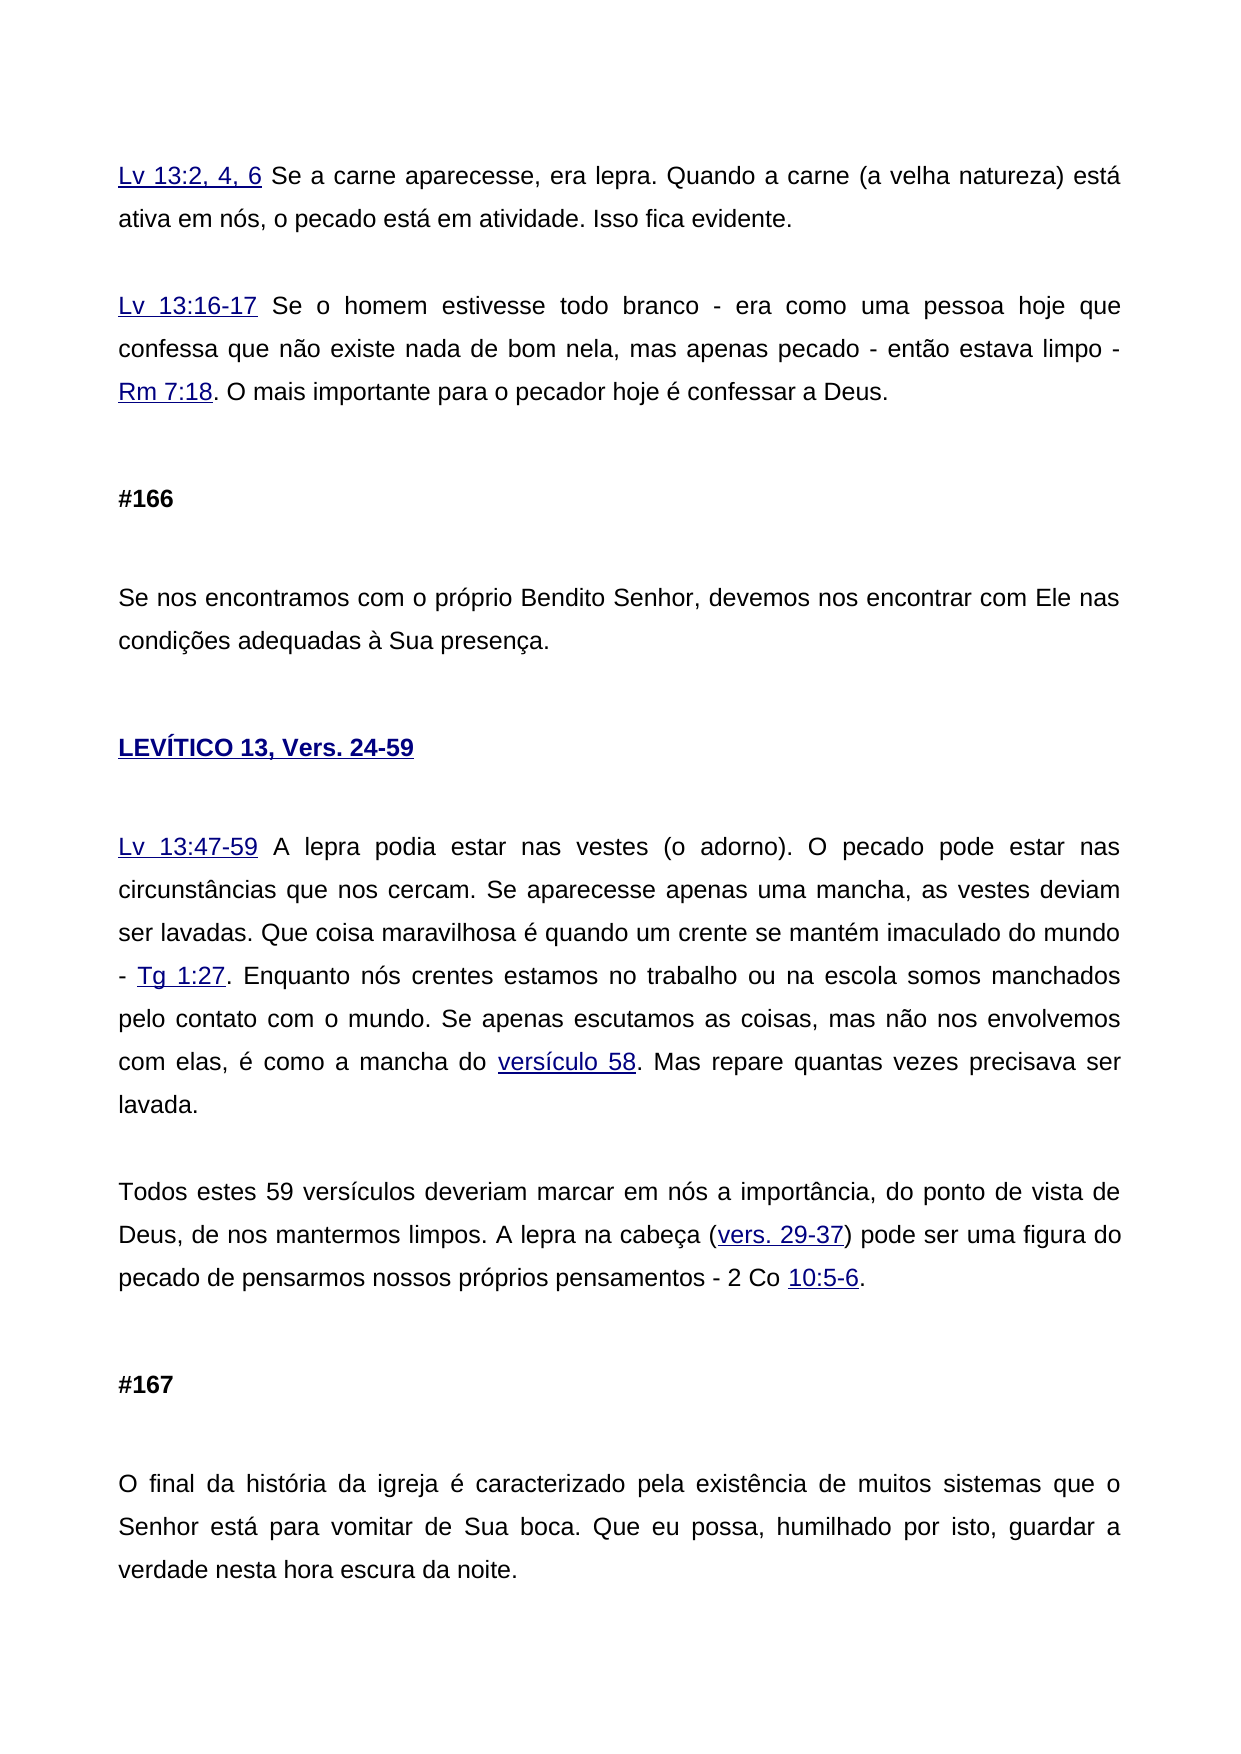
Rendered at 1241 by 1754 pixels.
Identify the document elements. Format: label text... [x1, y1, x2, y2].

subtitle LEVÍTICO 13, Vers. 24-59 [118, 733, 1122, 762]
text Lv 13:47-59 A lepra podia estar nas vestes (o adorno). O pecado pode estar nas circunstâncias que nos cercam. Se aparecesse apenas uma mancha, as vestes deviam ser lavadas. Que coisa maravilhosa é quando um crente se mantém imaculado do mundo - Tg 1:27. Enquanto nós crentes estamos no trabalho ou na escola somos manchados pelo contato com o mundo. Se apenas escutamos as coisas, mas não nos envolvemos com elas, é como a mancha do versículo 58. Mas repare quantas vezes precisava ser lavada. [118, 832, 1122, 1119]
text Todos estes 59 versículos deveriam marcar em nós a importância, do ponto de vista de Deus, de nos mantermos limpos. A lepra na cabeça (vers. 29-37) pode ser uma figura do pecado de pensarmos nossos próprios pensamentos - 2 Co 10:5-6. [118, 1177, 1122, 1292]
subtitle #167 [118, 1370, 1122, 1399]
text Lv 13:16-17 Se o homem estivesse todo branco - era como uma pessoa hoje que confessa que não existe nada de bom nela, mas apenas pecado - então estava limpo - Rm 7:18. O mais importante para o pecador hoje é confessar a Deus. [118, 291, 1122, 406]
text Se nos encontramos com o próprio Bendito Senhor, devemos nos encontrar com Ele nas condições adequadas à Sua presença. [118, 583, 1122, 654]
text O final da história da igreja é caracterizado pela existência de muitos sistemas que o Senhor está para vomitar de Sua boca. Que eu possa, humilhado por isto, guardar a verdade nesta hora escura da noite. [118, 1469, 1122, 1584]
subtitle #166 [118, 484, 1122, 513]
text Lv 13:2, 4, 6 Se a carne aparecesse, era lepra. Quando a carne (a velha natureza) está ativa em nós, o pecado está em atividade. Isso fica evidente. [118, 161, 1122, 233]
